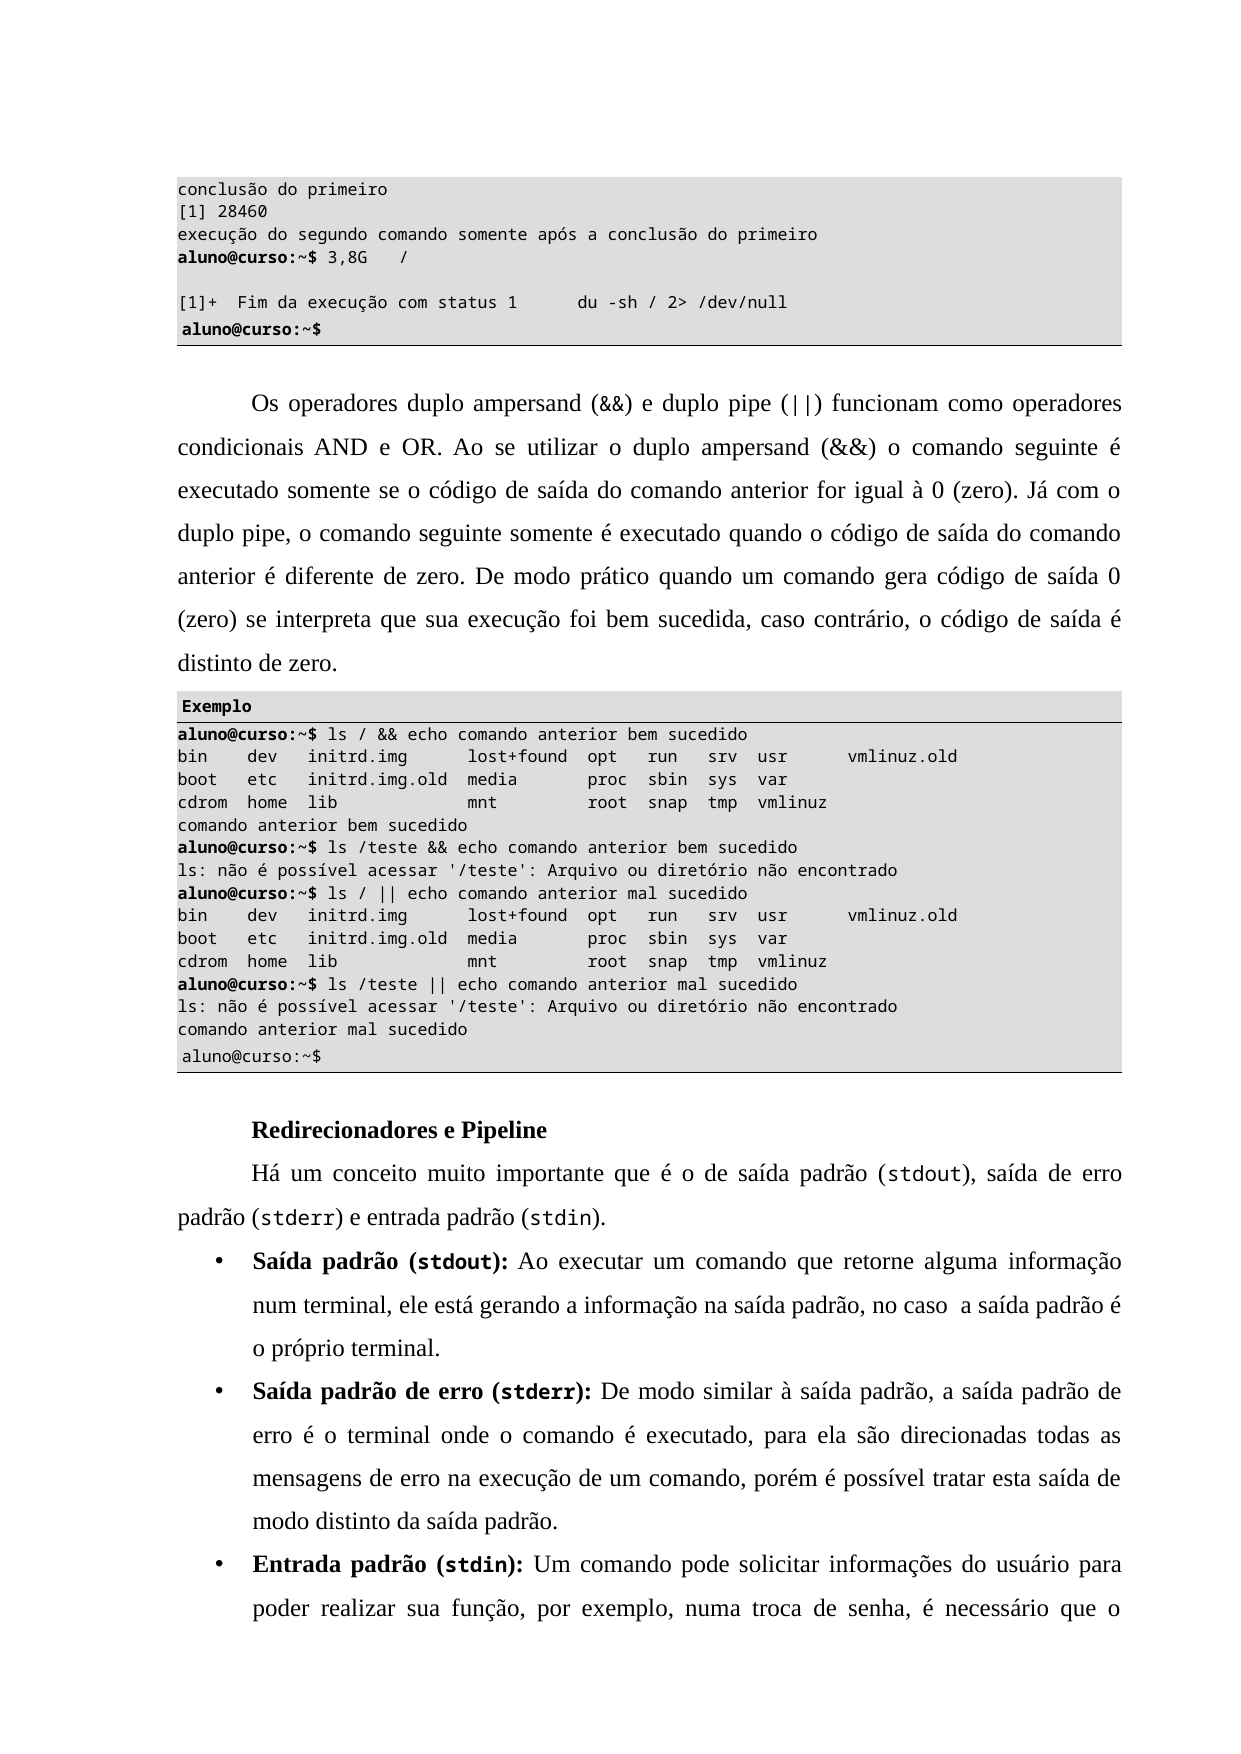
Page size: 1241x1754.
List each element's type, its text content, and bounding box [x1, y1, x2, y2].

text Redirecionadores e Pipeline [177, 1115, 1122, 1144]
text aluno@curso:~$ [177, 313, 1122, 345]
list Saída padrão de erro (stderr): De modo similar à saída padrão, a saída padrão de erro é o terminal onde o comando é executado, para ela são direcionadas todas as mensagens de erro na execução de um comando, porém é possível tratar esta saída de modo distinto da saída padrão. [215, 1376, 1122, 1535]
text bin dev initrd.img lost+found opt run srv usr vmlinuz.old [177, 745, 1122, 768]
text boot etc initrd.img.old media proc sbin sys var [177, 927, 1122, 949]
list Entrada padrão (stdin): Um comando pode solicitar informações do usuário para poder realizar sua função, por exemplo, numa troca de senha, é necessário que o [215, 1549, 1122, 1622]
text comando anterior mal sucedido [177, 1017, 1122, 1040]
text cdrom home lib mnt root snap tmp vmlinuz [177, 949, 1122, 972]
text [1] 28460 [177, 200, 1122, 223]
text aluno@curso:~$ ls / || echo comando anterior mal sucedido [177, 881, 1122, 904]
text aluno@curso:~$ [177, 1040, 1122, 1072]
text boot etc initrd.img.old media proc sbin sys var [177, 768, 1122, 790]
text aluno@curso:~$ ls / && echo comando anterior bem sucedido [177, 723, 1122, 745]
text cdrom home lib mnt root snap tmp vmlinuz [177, 790, 1122, 813]
text aluno@curso:~$ ls /teste && echo comando anterior bem sucedido [177, 836, 1122, 858]
text conclusão do primeiro [177, 177, 1122, 200]
text comando anterior bem sucedido [177, 813, 1122, 836]
text ls: não é possível acessar '/teste': Arquivo ou diretório não encontrado [177, 858, 1122, 881]
text execução do segundo comando somente após a conclusão do primeiro [177, 223, 1122, 245]
text aluno@curso:~$ ls /teste || echo comando anterior mal sucedido [177, 972, 1122, 995]
text aluno@curso:~$ 3,8G / [177, 245, 1122, 268]
text Exemplo [177, 691, 1122, 722]
text Os operadores duplo ampersand (&&) e duplo pipe (||) funcionam como operadores condicionais AND e OR. Ao se utilizar o duplo ampersand (&&) o comando seguinte é executado somente se o código de saída do comando anterior for igual à 0 (zero). Já com o duplo pipe, o comando seguinte somente é executado quando o código de saída do comando anterior é diferente de zero. De modo prático quando um comando gera código de saída 0 (zero) se interpreta que sua execução foi bem sucedida, caso contrário, o código de saída é distinto de zero. [177, 388, 1122, 676]
text ls: não é possível acessar '/teste': Arquivo ou diretório não encontrado [177, 995, 1122, 1017]
text Há um conceito muito importante que é o de saída padrão (stdout), saída de erro padrão (stderr) e entrada padrão (stdin). [177, 1158, 1122, 1231]
list Saída padrão (stdout): Ao executar um comando que retorne alguma informação num terminal, ele está gerando a informação na saída padrão, no caso a saída padrão é o próprio terminal. [215, 1246, 1122, 1362]
text [1]+ Fim da execução com status 1 du -sh / 2> /dev/null [177, 291, 1122, 313]
text bin dev initrd.img lost+found opt run srv usr vmlinuz.old [177, 904, 1122, 927]
